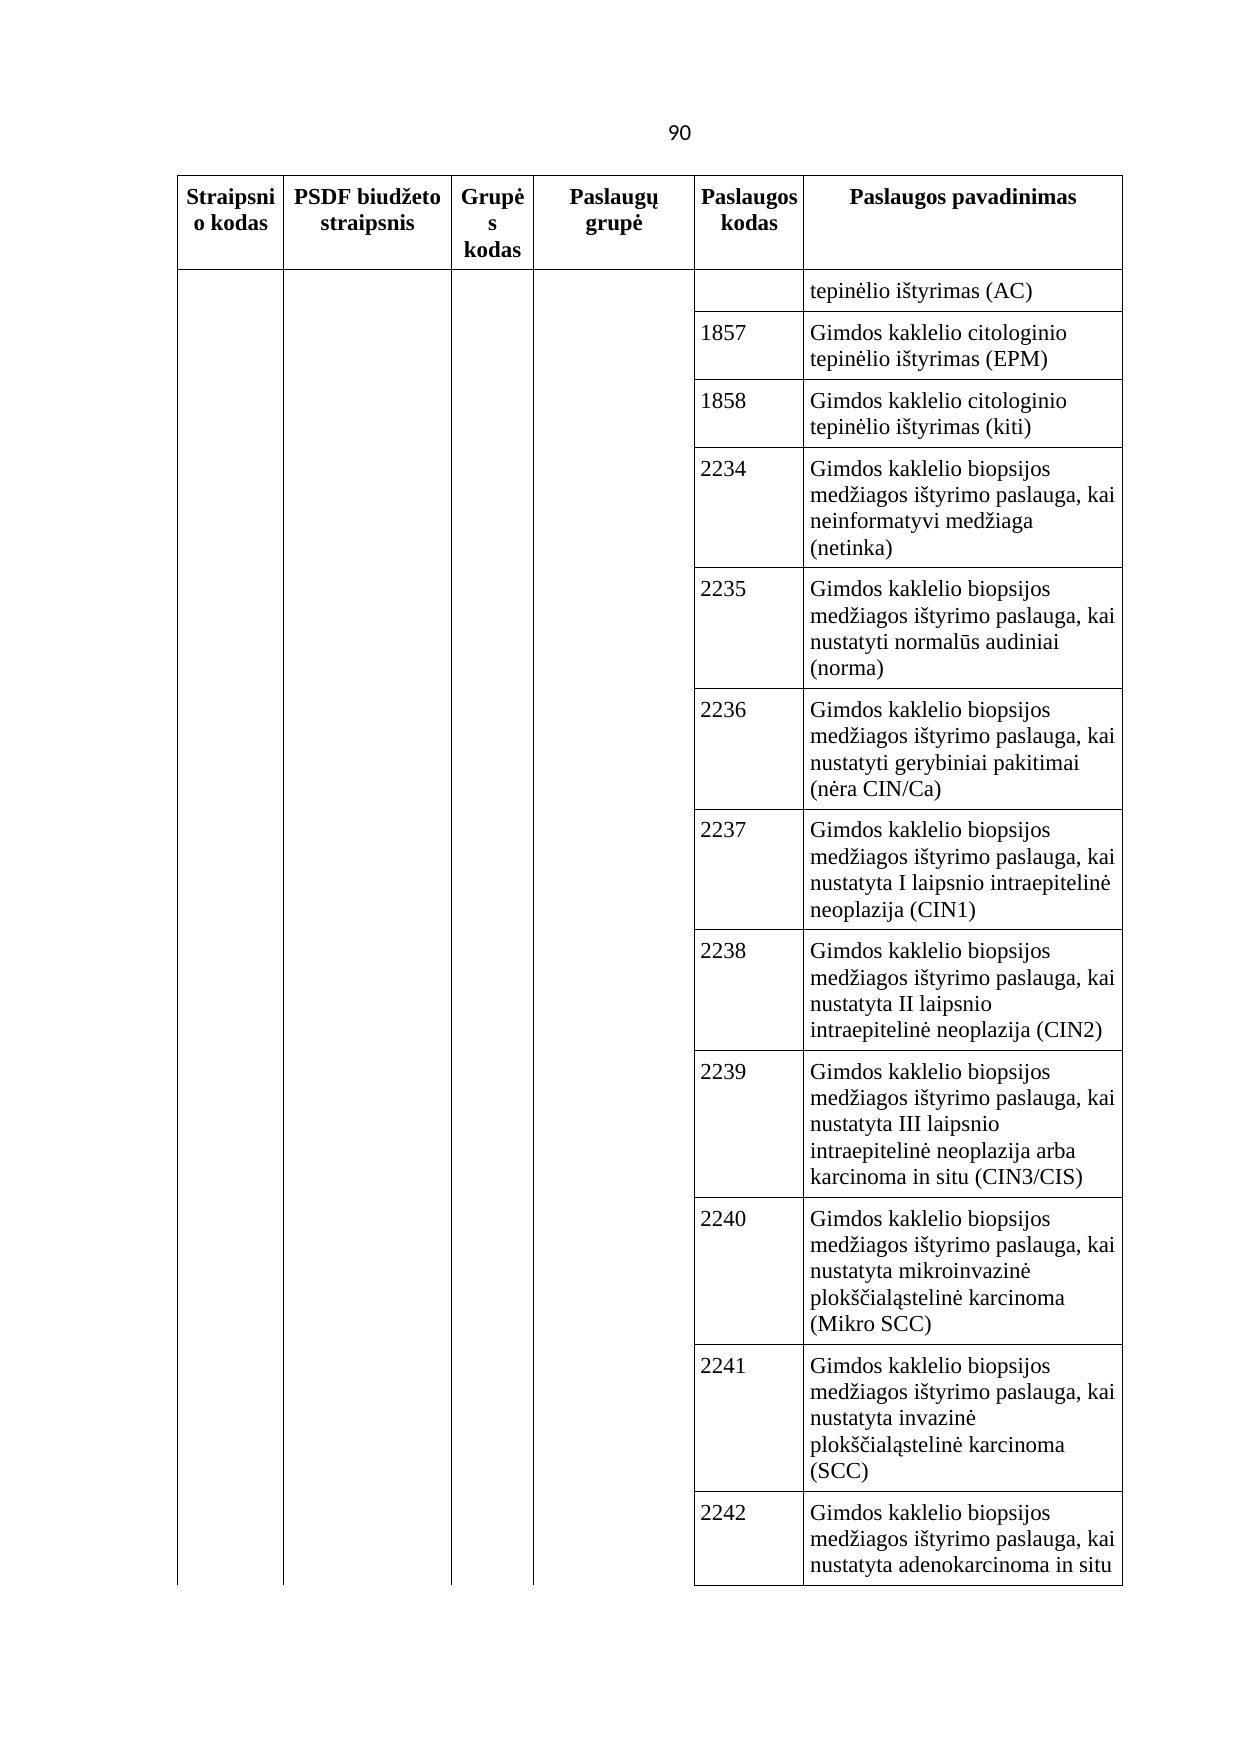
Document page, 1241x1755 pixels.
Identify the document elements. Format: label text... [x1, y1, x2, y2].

table_cell 2237 [695, 810, 803, 929]
table_cell [178, 1050, 283, 1197]
table_cell [178, 809, 283, 929]
table_cell [178, 1344, 283, 1491]
table_cell 2239 [695, 1051, 803, 1197]
table_cell Gimdos kaklelio biopsijos medžiagos ištyrimo paslauga, kai nustatyta adenokarcinoma in situ [804, 1492, 1122, 1585]
table_cell Gimdos kaklelio biopsijos medžiagos ištyrimo paslauga, kai neinformatyvi medžiaga (netinka) [804, 448, 1122, 567]
table_cell [452, 379, 533, 447]
table_cell [178, 688, 283, 808]
table_cell [284, 1491, 451, 1585]
table_cell [534, 929, 694, 1050]
table_cell [284, 809, 451, 929]
table_cell Gimdos kaklelio biopsijos medžiagos ištyrimo paslauga, kai nustatyti normalūs audiniai (norma) [804, 568, 1122, 688]
table_cell [695, 270, 803, 311]
table_cell [534, 379, 694, 447]
table_header Straipsnio kodas [178, 176, 283, 269]
table_cell [452, 1344, 533, 1491]
table_cell 2236 [695, 689, 803, 808]
table_cell [452, 688, 533, 808]
table_cell [452, 1197, 533, 1344]
table_cell [452, 809, 533, 929]
table_cell [284, 1050, 451, 1197]
table_cell [534, 809, 694, 929]
table_cell [284, 311, 451, 379]
table_cell [452, 1491, 533, 1585]
table_cell [178, 567, 283, 688]
table_cell [534, 1197, 694, 1344]
table_cell Gimdos kaklelio biopsijos medžiagos ištyrimo paslauga, kai nustatyta invazinė plokščialąstelinė karcinoma (SCC) [804, 1345, 1122, 1491]
table_cell [178, 447, 283, 567]
table_cell Gimdos kaklelio biopsijos medžiagos ištyrimo paslauga, kai nustatyta mikroinvazinė plokščialąstelinė karcinoma (Mikro SCC) [804, 1198, 1122, 1344]
table_cell [534, 1344, 694, 1491]
table_cell Gimdos kaklelio citologinio tepinėlio ištyrimas (kiti) [804, 380, 1122, 447]
table_cell 2235 [695, 568, 803, 688]
table_cell [534, 688, 694, 808]
table_cell [534, 270, 694, 311]
table_cell 2238 [695, 930, 803, 1050]
table_cell 2242 [695, 1492, 803, 1585]
table_header PSDF biudžeto straipsnis [284, 176, 451, 269]
table_cell Gimdos kaklelio biopsijos medžiagos ištyrimo paslauga, kai nustatyti gerybiniai pakitimai (nėra CIN/Ca) [804, 689, 1122, 808]
table_cell Gimdos kaklelio biopsijos medžiagos ištyrimo paslauga, kai nustatyta I laipsnio intraepitelinė neoplazija (CIN1) [804, 810, 1122, 929]
table_cell [284, 270, 451, 311]
table_cell [534, 447, 694, 567]
table_cell [284, 1344, 451, 1491]
table_cell [178, 379, 283, 447]
table_header Grupės kodas [452, 176, 533, 269]
table_cell 1857 [695, 312, 803, 379]
table_cell Gimdos kaklelio citologinio tepinėlio ištyrimas (EPM) [804, 312, 1122, 379]
table_cell [534, 567, 694, 688]
table_header Paslaugų grupė [534, 176, 694, 269]
table_cell [452, 929, 533, 1050]
table_cell [534, 1491, 694, 1585]
table_cell [452, 311, 533, 379]
table_cell [284, 688, 451, 808]
table_cell [452, 1050, 533, 1197]
table_cell [284, 567, 451, 688]
table_cell [534, 1050, 694, 1197]
table_cell [452, 447, 533, 567]
table_header Paslaugos kodas [695, 176, 803, 269]
table_cell [178, 270, 283, 311]
table_cell tepinėlio ištyrimas (AC) [804, 270, 1122, 311]
table_cell [178, 929, 283, 1050]
table_cell [178, 1491, 283, 1585]
table_cell [284, 379, 451, 447]
table_cell [452, 270, 533, 311]
table_cell 2240 [695, 1198, 803, 1344]
table_cell [534, 311, 694, 379]
table_cell [452, 567, 533, 688]
table_cell [284, 929, 451, 1050]
table_cell 2241 [695, 1345, 803, 1491]
table_cell [284, 1197, 451, 1344]
table_cell [178, 1197, 283, 1344]
table_header Paslaugos pavadinimas [804, 176, 1122, 269]
table_cell 2234 [695, 448, 803, 567]
table_cell [178, 311, 283, 379]
table_cell [284, 447, 451, 567]
table_cell 1858 [695, 380, 803, 447]
table_cell Gimdos kaklelio biopsijos medžiagos ištyrimo paslauga, kai nustatyta III laipsnio intraepitelinė neoplazija arba karcinoma in situ (CIN3/CIS) [804, 1051, 1122, 1197]
table_cell Gimdos kaklelio biopsijos medžiagos ištyrimo paslauga, kai nustatyta II laipsnio intraepitelinė neoplazija (CIN2) [804, 930, 1122, 1050]
